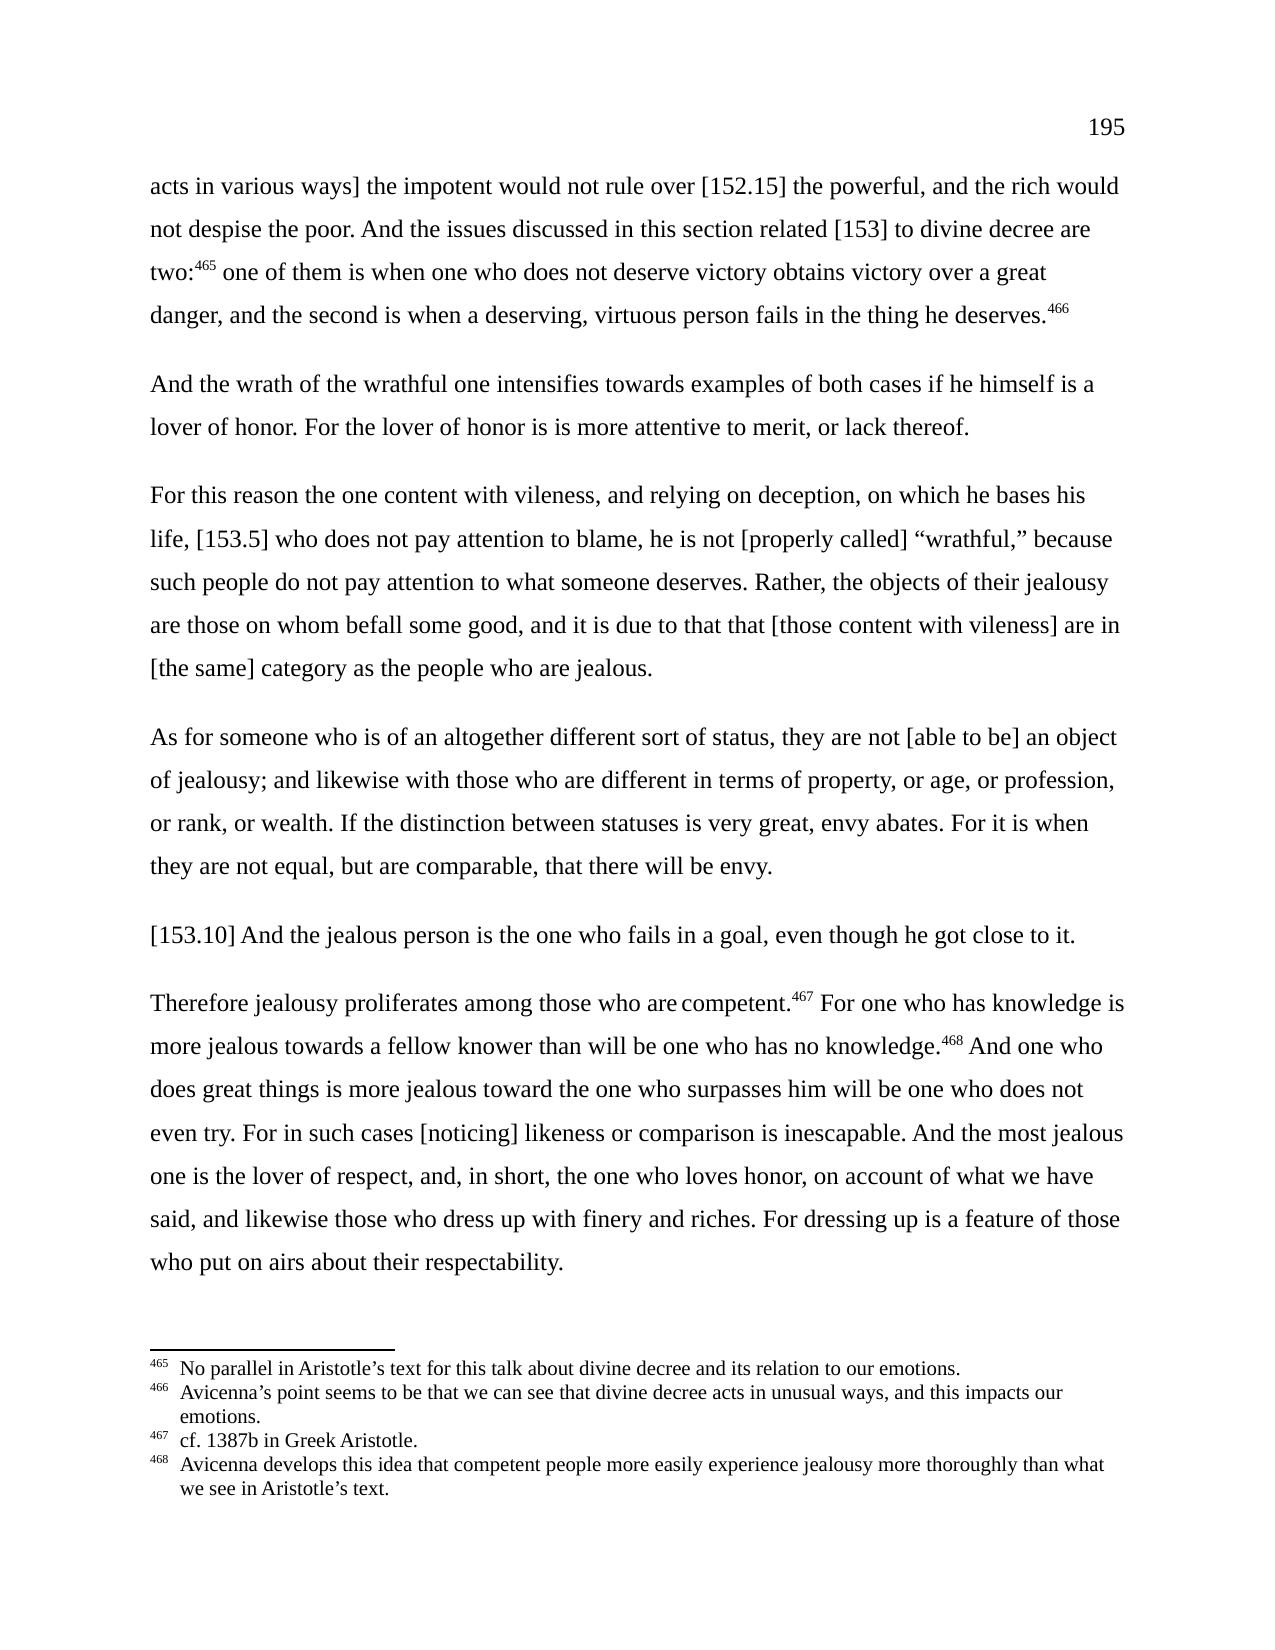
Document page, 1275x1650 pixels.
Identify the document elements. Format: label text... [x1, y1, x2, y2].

text Therefore jealousy proliferates among those who are competent. For one who has knowledge is more jealous towards a fellow knower than will be one who has no knowledge. And one who does great things is more jealous toward the one who surpasses him will be one who does not even try. For in such cases [noticing] likeness or comparison is inescapable. And the most jealous one is the lover of respect, and, in short, the one who loves honor, on account of what we have said, and likewise those who dress up with finery and riches. For dressing up is a feature of those who put on airs about their respectability. [150, 988, 1125, 1276]
text And the wrath of the wrathful one intensifies towards examples of both cases if he himself is a lover of honor. For the lover of honor is is more attentive to merit, or lack thereof. [150, 369, 1125, 441]
text As for someone who is of an altogether different sort of status, they are not [able to be] an object of jealousy; and likewise with those who are different in terms of property, or age, or profession, or rank, or wealth. If the distinction between statuses is very great, envy abates. For it is when they are not equal, but are comparable, that there will be envy. [150, 722, 1125, 880]
text acts in various ways] the impotent would not rule over [152.15] the powerful, and the rich would not despise the poor. And the issues discussed in this section related [153] to divine decree are two: one of them is when one who does not deserve victory obtains victory over a great danger, and the second is when a deserving, virtuous person fails in the thing he deserves. [150, 171, 1125, 329]
text Avicenna’s point seems to be that we can see that divine decree acts in unusual ways, and this impacts our emotions. [150, 1380, 1125, 1428]
text cf. 1387b in Greek Aristotle. [150, 1428, 1125, 1452]
text Avicenna develops this idea that competent people more easily experience jealousy more thoroughly than what we see in Aristotle’s text. [150, 1452, 1125, 1500]
text For this reason the one content with vileness, and relying on deception, on which he bases his life, [153.5] who does not pay attention to blame, he is not [properly called] “wrathful,” because such people do not pay attention to what someone deserves. Rather, the objects of their jealousy are those on whom befall some good, and it is due to that that [those content with vileness] are in [the same] category as the people who are jealous. [150, 481, 1125, 682]
text No parallel in Aristotle’s text for this talk about divine decree and its relation to our emotions. [150, 1356, 1125, 1380]
text [153.10] And the jealous person is the one who fails in a goal, even though he got close to it. [150, 920, 1125, 948]
